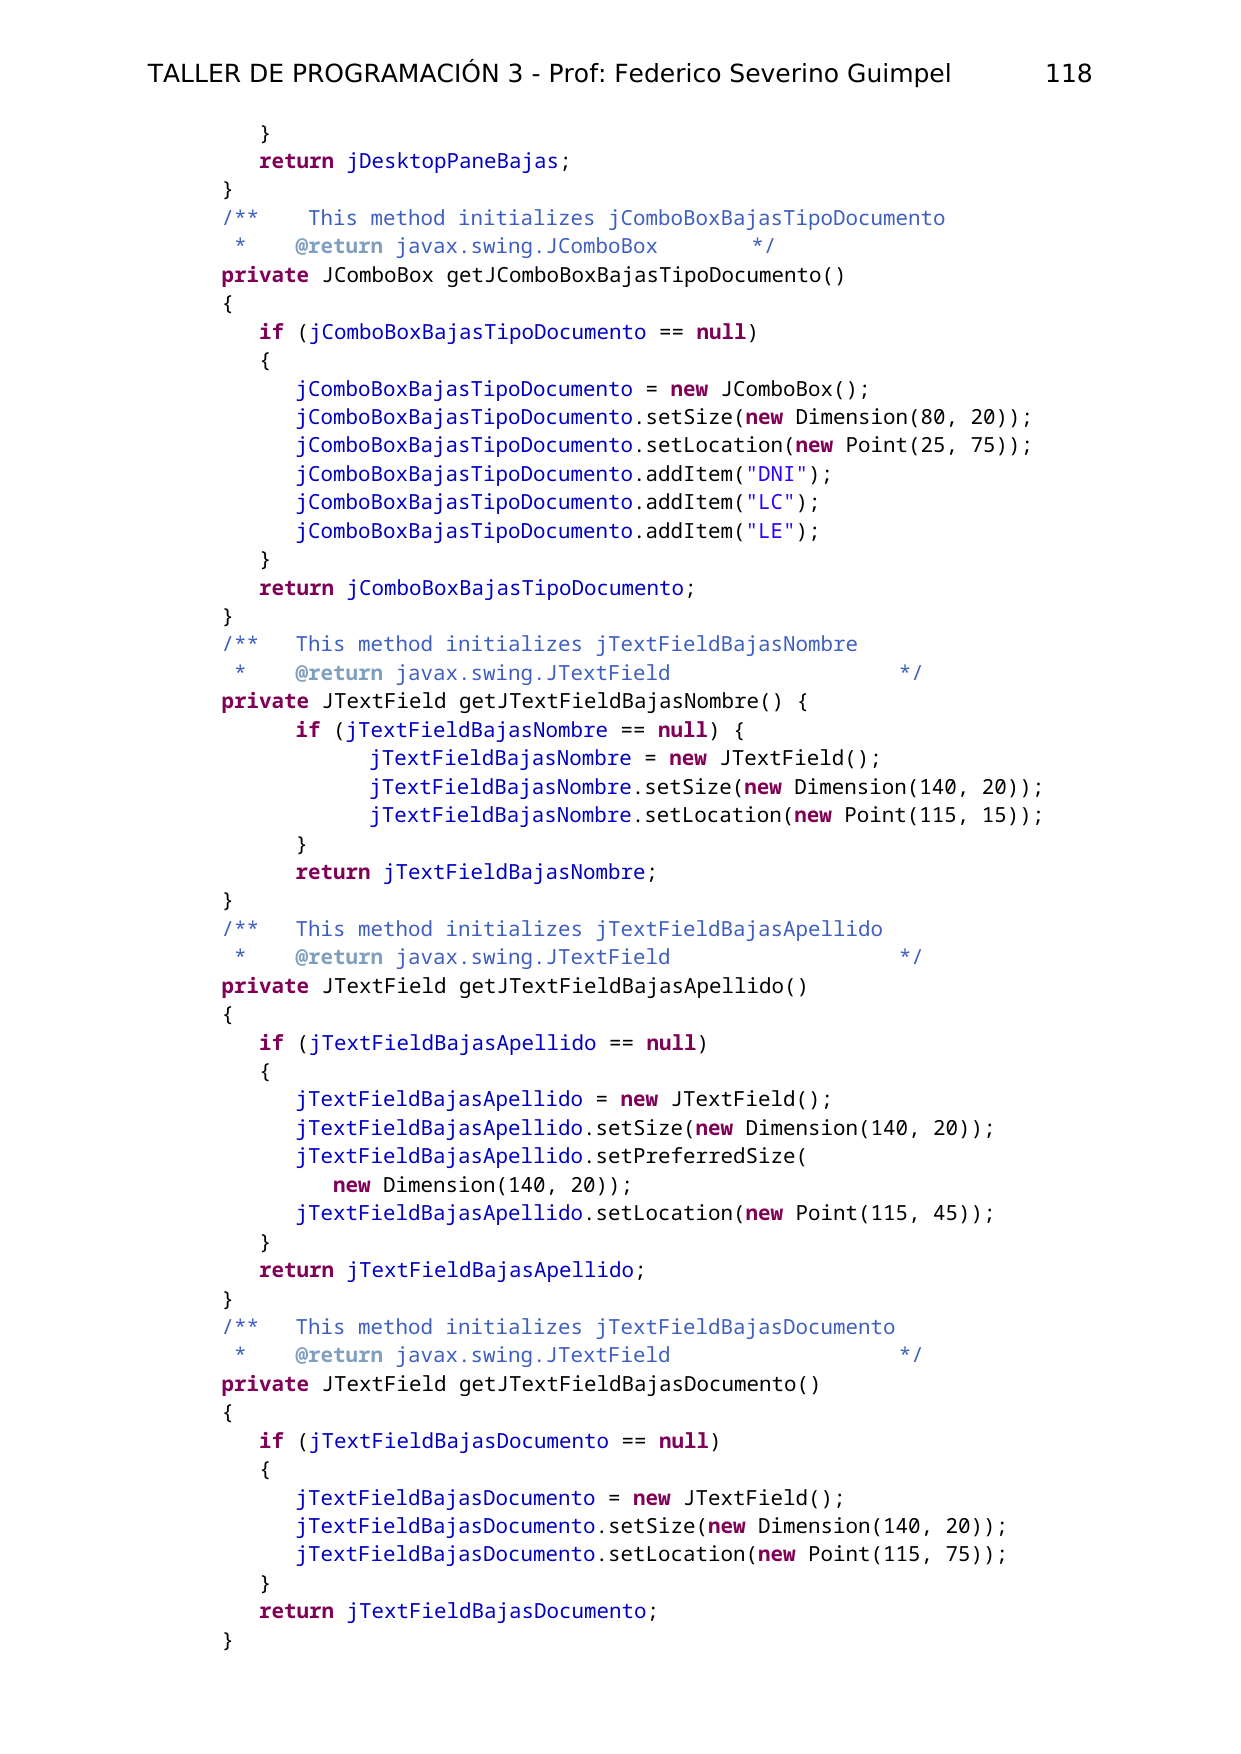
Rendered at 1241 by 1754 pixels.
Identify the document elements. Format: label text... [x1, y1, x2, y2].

text } [148, 174, 1093, 203]
text } [148, 1568, 1093, 1596]
text } [148, 886, 1093, 914]
text if (jTextFieldBajasDocumento == null) [148, 1426, 1093, 1454]
text private JTextField getJTextFieldBajasNombre() { [148, 686, 1093, 715]
text } [148, 601, 1093, 629]
text jComboBoxBajasTipoDocumento.addItem("LC"); [148, 487, 1093, 516]
text jTextFieldBajasDocumento = new JTextField(); [148, 1483, 1093, 1511]
text /** This method initializes jTextFieldBajasNombre [148, 629, 1093, 658]
text jTextFieldBajasNombre = new JTextField(); [148, 743, 1093, 772]
text jTextFieldBajasApellido.setPreferredSize( [148, 1141, 1093, 1170]
text /** This method initializes jTextFieldBajasDocumento [148, 1312, 1093, 1341]
text jComboBoxBajasTipoDocumento.addItem("DNI"); [148, 459, 1093, 487]
text if (jTextFieldBajasApellido == null) [148, 1028, 1093, 1056]
text return jTextFieldBajasNombre; [148, 857, 1093, 886]
text jTextFieldBajasNombre.setLocation(new Point(115, 15)); [148, 800, 1093, 829]
text { [148, 345, 1093, 374]
text return jComboBoxBajasTipoDocumento; [148, 573, 1093, 601]
text return jTextFieldBajasApellido; [148, 1255, 1093, 1284]
text jComboBoxBajasTipoDocumento = new JComboBox(); [148, 374, 1093, 402]
text } [148, 1227, 1093, 1255]
text } [148, 544, 1093, 573]
text private JComboBox getJComboBoxBajasTipoDocumento() [148, 260, 1093, 288]
text } [148, 118, 1093, 146]
text { [148, 1056, 1093, 1084]
text jTextFieldBajasNombre.setSize(new Dimension(140, 20)); [148, 772, 1093, 800]
text { [148, 1454, 1093, 1483]
text jComboBoxBajasTipoDocumento.addItem("LE"); [148, 516, 1093, 544]
text jComboBoxBajasTipoDocumento.setLocation(new Point(25, 75)); [148, 431, 1093, 459]
text jTextFieldBajasDocumento.setLocation(new Point(115, 75)); [148, 1539, 1093, 1568]
text jTextFieldBajasApellido.setLocation(new Point(115, 45)); [148, 1198, 1093, 1227]
text * @return javax.swing.JComboBox */ [148, 231, 1093, 260]
text } [148, 1625, 1093, 1653]
text { [148, 999, 1093, 1028]
text /** This method initializes jTextFieldBajasApellido [148, 914, 1093, 942]
text /** This method initializes jComboBoxBajasTipoDocumento [148, 203, 1093, 231]
text { [148, 1397, 1093, 1426]
text * @return javax.swing.JTextField */ [148, 658, 1093, 686]
text * @return javax.swing.JTextField */ [148, 1341, 1093, 1369]
text { [148, 288, 1093, 317]
text jTextFieldBajasApellido = new JTextField(); [148, 1084, 1093, 1113]
text if (jComboBoxBajasTipoDocumento == null) [148, 317, 1093, 345]
text jTextFieldBajasApellido.setSize(new Dimension(140, 20)); [148, 1113, 1093, 1141]
text if (jTextFieldBajasNombre == null) { [148, 715, 1093, 743]
text jComboBoxBajasTipoDocumento.setSize(new Dimension(80, 20)); [148, 402, 1093, 431]
text jTextFieldBajasDocumento.setSize(new Dimension(140, 20)); [148, 1511, 1093, 1539]
text private JTextField getJTextFieldBajasApellido() [148, 971, 1093, 999]
text return jTextFieldBajasDocumento; [148, 1596, 1093, 1625]
text } [148, 829, 1093, 857]
text new Dimension(140, 20)); [148, 1170, 1093, 1198]
text * @return javax.swing.JTextField */ [148, 942, 1093, 971]
text private JTextField getJTextFieldBajasDocumento() [148, 1369, 1093, 1397]
text return jDesktopPaneBajas; [148, 146, 1093, 174]
text } [148, 1284, 1093, 1312]
